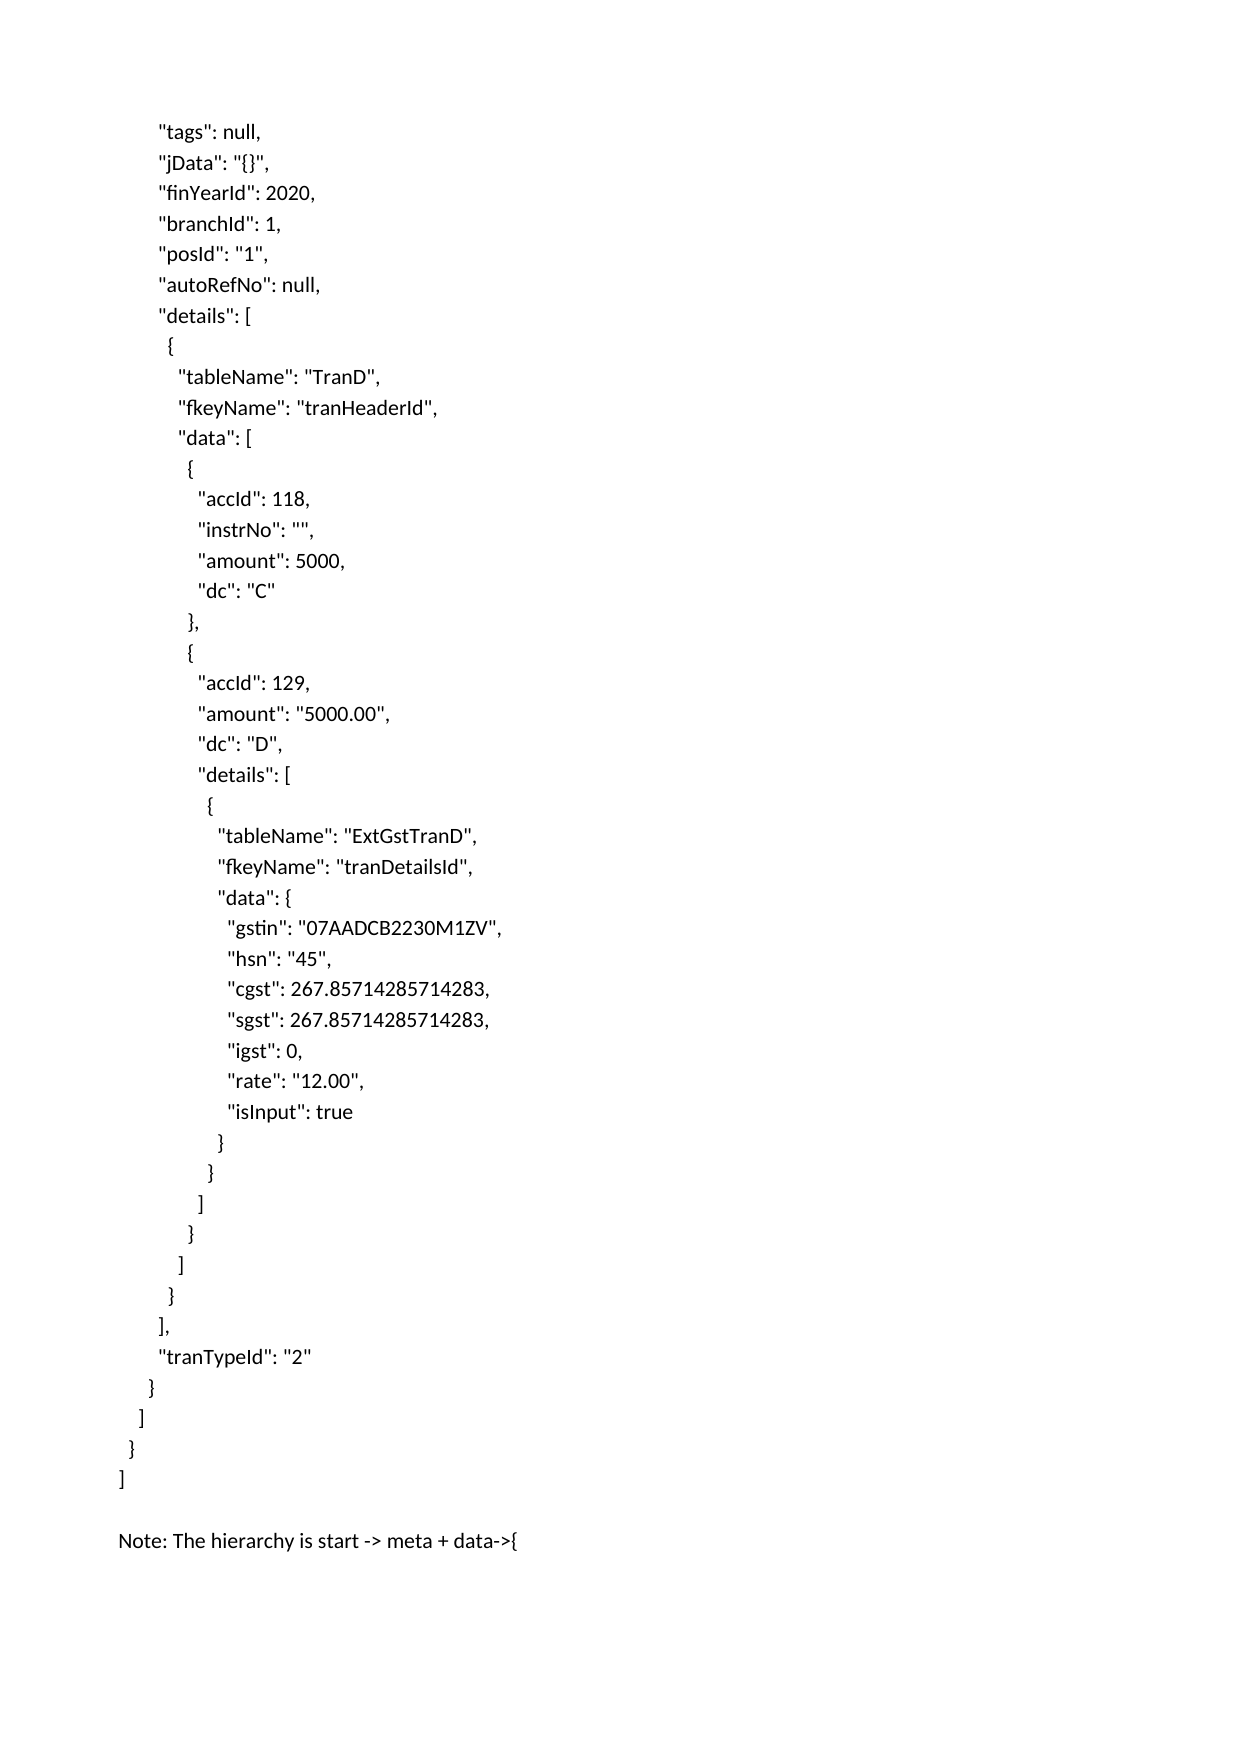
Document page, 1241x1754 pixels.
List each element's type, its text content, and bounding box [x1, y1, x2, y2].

text } [118, 1159, 1122, 1186]
text "branchId": 1, [118, 210, 1122, 237]
text "posId": "1", [118, 241, 1122, 267]
text "rate": "12.00", [118, 1067, 1122, 1094]
text "data": [ [118, 424, 1122, 451]
text { [118, 792, 1122, 818]
text } [118, 1374, 1122, 1400]
text "instrNo": "", [118, 516, 1122, 543]
text "igst": 0, [118, 1037, 1122, 1063]
text } [118, 1221, 1122, 1247]
text "amount": 5000, [118, 547, 1122, 573]
text } [118, 1435, 1122, 1462]
text "tags": null, [118, 118, 1122, 145]
text Note: The hierarchy is start -> meta + data->{ [118, 1527, 1122, 1553]
text "isInput": true [118, 1098, 1122, 1125]
text "tableName": "TranD", [118, 363, 1122, 390]
text { [118, 455, 1122, 482]
text "autoRefNo": null, [118, 271, 1122, 298]
text "gstin": "07AADCB2230M1ZV", [118, 914, 1122, 941]
text "tranTypeId": "2" [118, 1343, 1122, 1370]
text "dc": "D", [118, 731, 1122, 757]
text "finYearId": 2020, [118, 179, 1122, 206]
text "cgst": 267.85714285714283, [118, 976, 1122, 1002]
text "tableName": "ExtGstTranD", [118, 822, 1122, 849]
text ], [118, 1312, 1122, 1339]
text "fkeyName": "tranDetailsId", [118, 853, 1122, 880]
text }, [118, 608, 1122, 635]
text { [118, 639, 1122, 665]
text ] [118, 1251, 1122, 1278]
text "data": { [118, 884, 1122, 910]
text "accId": 129, [118, 669, 1122, 696]
text "hsn": "45", [118, 945, 1122, 972]
text } [118, 1129, 1122, 1155]
text "accId": 118, [118, 486, 1122, 512]
text "fkeyName": "tranHeaderId", [118, 394, 1122, 420]
text "amount": "5000.00", [118, 700, 1122, 727]
text } [118, 1282, 1122, 1308]
text "sgst": 267.85714285714283, [118, 1006, 1122, 1033]
text "dc": "C" [118, 577, 1122, 604]
text ] [118, 1466, 1122, 1492]
text { [118, 332, 1122, 359]
text ] [118, 1404, 1122, 1431]
text "details": [ [118, 761, 1122, 788]
text "details": [ [118, 302, 1122, 328]
text ] [118, 1190, 1122, 1217]
text "jData": "{}", [118, 149, 1122, 175]
